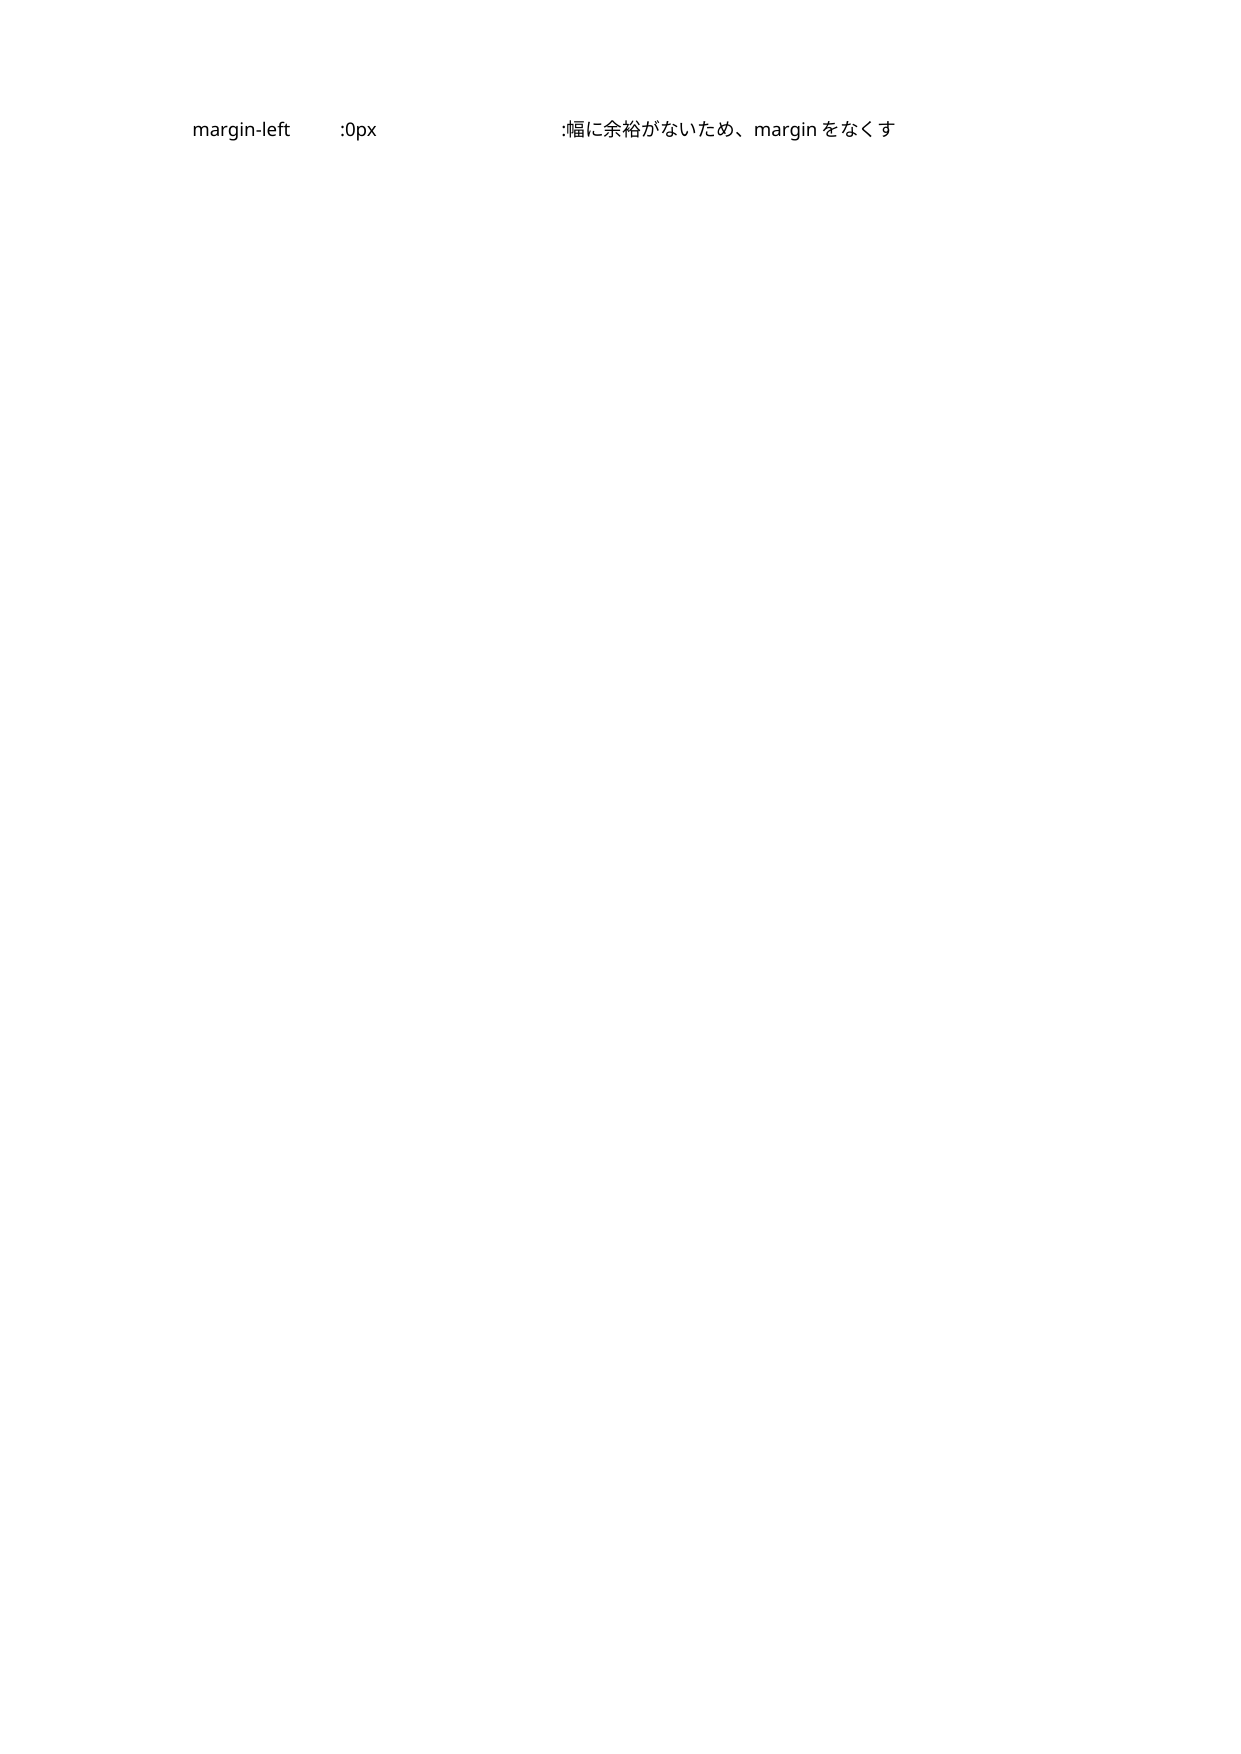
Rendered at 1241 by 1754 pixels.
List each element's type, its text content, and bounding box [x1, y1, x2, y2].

text margin-left :0px :幅に余裕がないため、marginをなくす [118, 118, 1122, 141]
